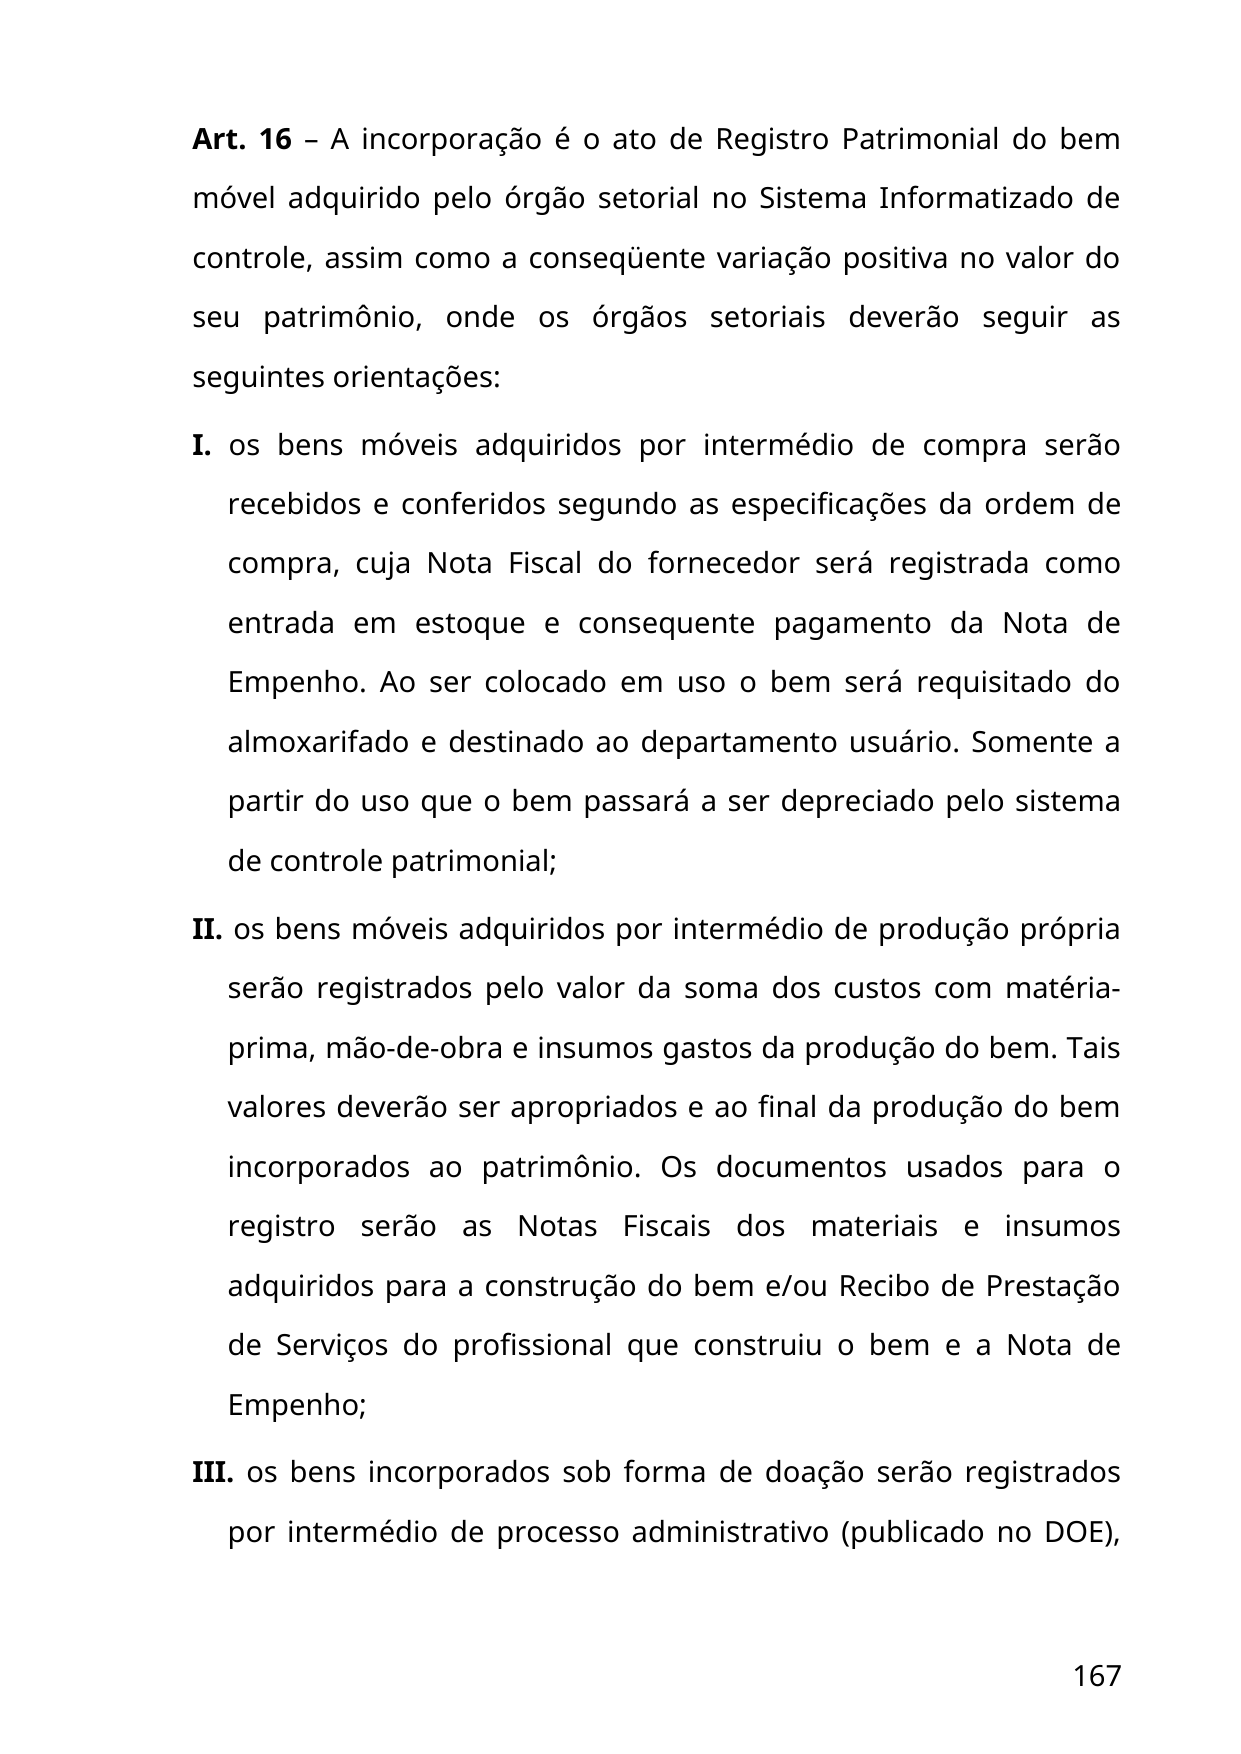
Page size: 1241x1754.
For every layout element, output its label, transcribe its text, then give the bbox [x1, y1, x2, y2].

text III. os bens incorporados sob forma de doação serão registrados por intermédio de processo administrativo (publicado no DOE), [192, 1452, 1122, 1551]
text Art. 16 – A incorporação é o ato de Registro Patrimonial do bem móvel adquirido pelo órgão setorial no Sistema Informatizado de controle, assim como a conseqüente variação positiva no valor do seu patrimônio, onde os órgãos setoriais deverão seguir as seguintes orientações: [192, 118, 1122, 396]
text I. os bens móveis adquiridos por intermédio de compra serão recebidos e conferidos segundo as especificações da ordem de compra, cuja Nota Fiscal do fornecedor será registrada como entrada em estoque e consequente pagamento da Nota de Empenho. Ao ser colocado em uso o bem será requisitado do almoxarifado e destinado ao departamento usuário. Somente a partir do uso que o bem passará a ser depreciado pelo sistema de controle patrimonial; [192, 424, 1122, 880]
text II. os bens móveis adquiridos por intermédio de produção própria serão registrados pelo valor da soma dos custos com matéria-prima, mão-de-obra e insumos gastos da produção do bem. Tais valores deverão ser apropriados e ao final da produção do bem incorporados ao patrimônio. Os documentos usados para o registro serão as Notas Fiscais dos materiais e insumos adquiridos para a construção do bem e/ou Recibo de Prestação de Serviços do profissional que construiu o bem e a Nota de Empenho; [192, 908, 1122, 1423]
